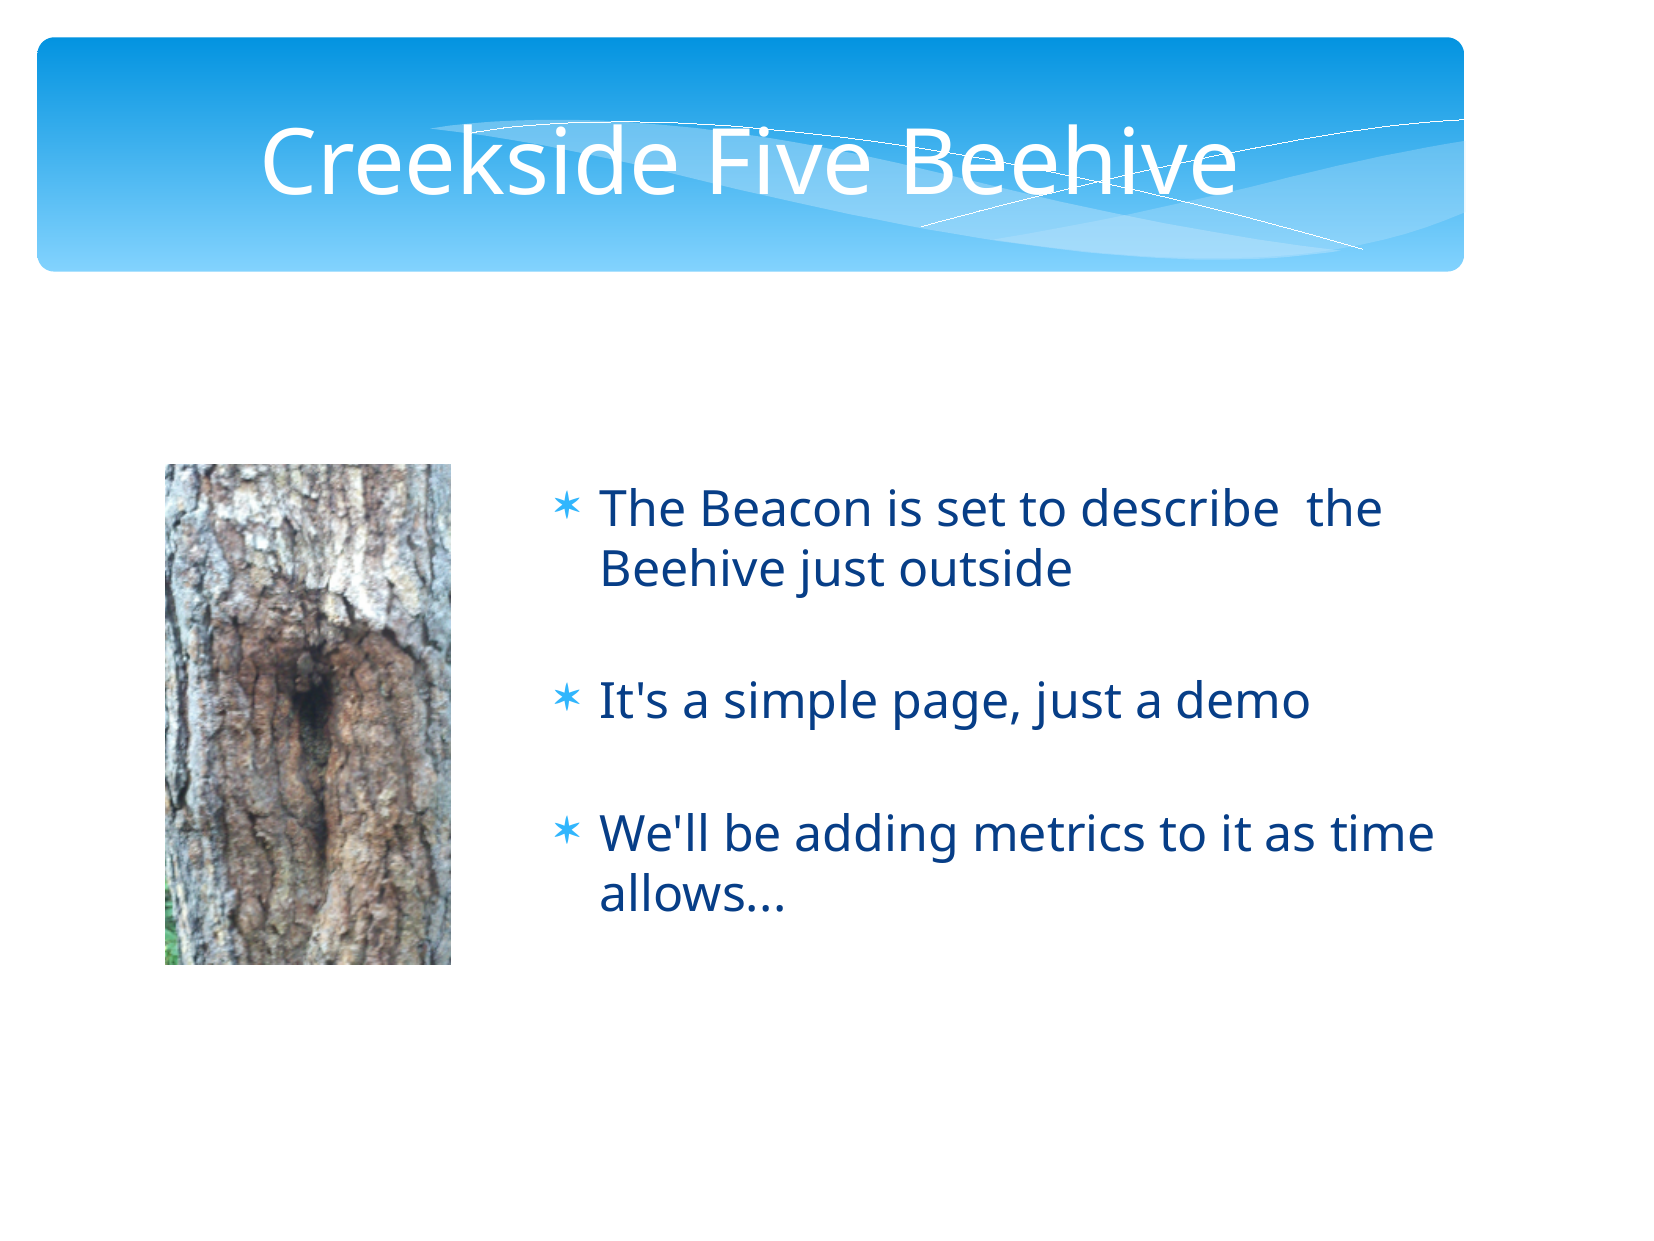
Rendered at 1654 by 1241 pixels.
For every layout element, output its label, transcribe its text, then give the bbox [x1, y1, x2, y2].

list The Beacon is set to describe the Beehive just outside It's a simple page, just a demo We'll be adding metrics to it as time allows... [540, 468, 1456, 1036]
title Creekside Five Beehive [74, 55, 1425, 261]
picture [165, 464, 451, 965]
